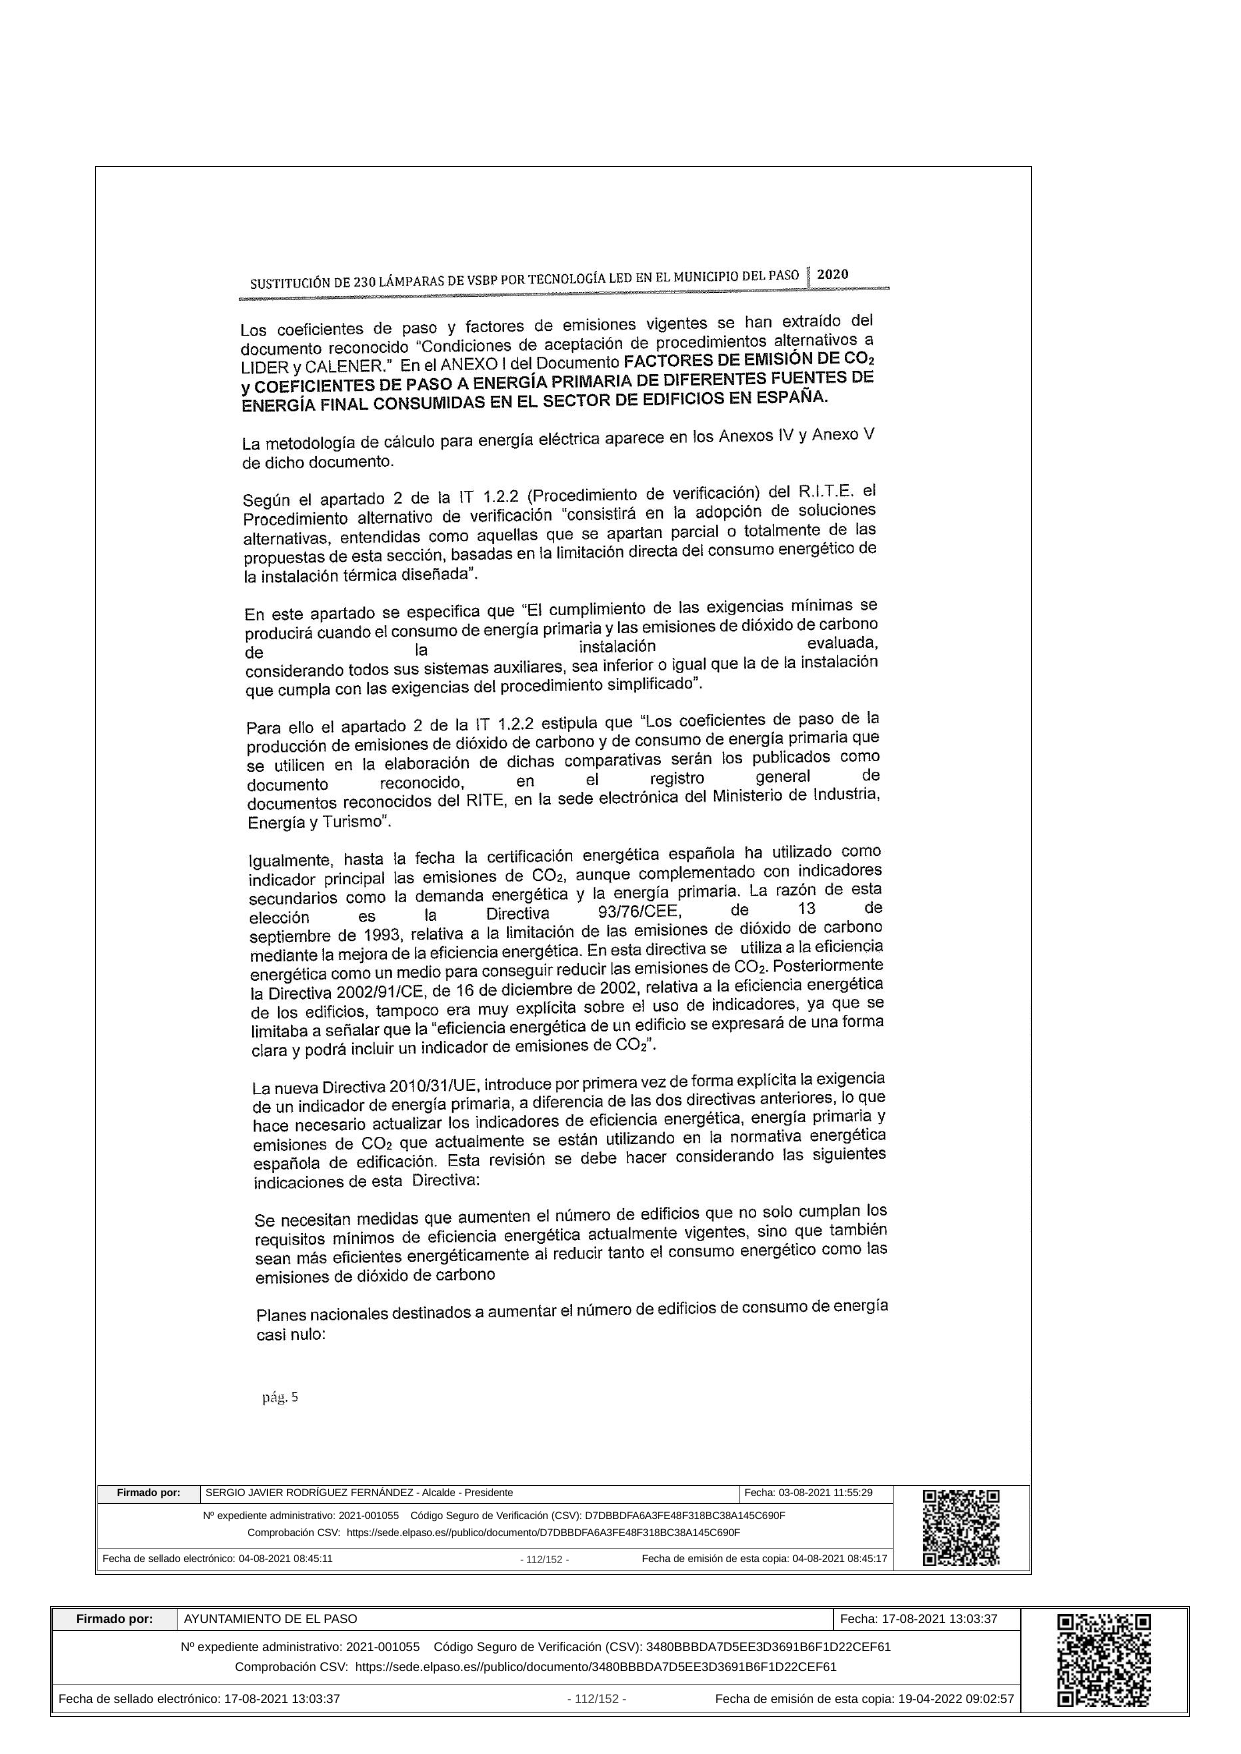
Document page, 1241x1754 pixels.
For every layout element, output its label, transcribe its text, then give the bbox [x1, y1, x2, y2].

text Fecha: 03-08-2021 11:55:29 [744, 1488, 893, 1499]
text Firmado por: [117, 1488, 196, 1499]
text Firmado por: [76, 1612, 172, 1626]
text Fecha de sellado electrónico: 04-08-2021 08:45:11 [102, 1553, 359, 1565]
text Nº expediente administrativo: 2021-001055 Código Seguro de Verificación (CSV): D7DBBDFA6A3FE48F318BC38A145C690F [203, 1510, 812, 1522]
text Fecha de sellado electrónico: 17-08-2021 13:03:37 [58, 1692, 365, 1706]
text - 112/152 - [567, 1693, 646, 1707]
text - 112/152 - [520, 1554, 585, 1565]
text SERGIO JAVIER RODRÍGUEZ FERNÁNDEZ - Alcalde - Presidente [205, 1488, 540, 1499]
text Comprobación CSV: https://sede.elpaso.es//publico/documento/D7DBBDFA6A3FE48F318BC38A145C690F [247, 1527, 812, 1539]
text Comprobación CSV: https://sede.elpaso.es//publico/documento/3480BBBDA7D5EE3D3691B6F1D22CEF61 [235, 1661, 917, 1674]
text Nº expediente administrativo: 2021-001055 Código Seguro de Verificación (CSV): 3480BBBDA7D5EE3D3691B6F1D22CEF61 [181, 1640, 917, 1654]
picture [51, 1607, 1189, 1716]
text AYUNTAMIENTO DE EL PASO [184, 1612, 386, 1626]
text Fecha de emisión de esta copia: 19-04-2022 09:02:57 [715, 1692, 1039, 1706]
picture [96, 167, 1031, 1574]
text Fecha: 17-08-2021 13:03:37 [840, 1612, 1021, 1626]
text Fecha de emisión de esta copia: 04-08-2021 08:45:17 [642, 1553, 912, 1565]
